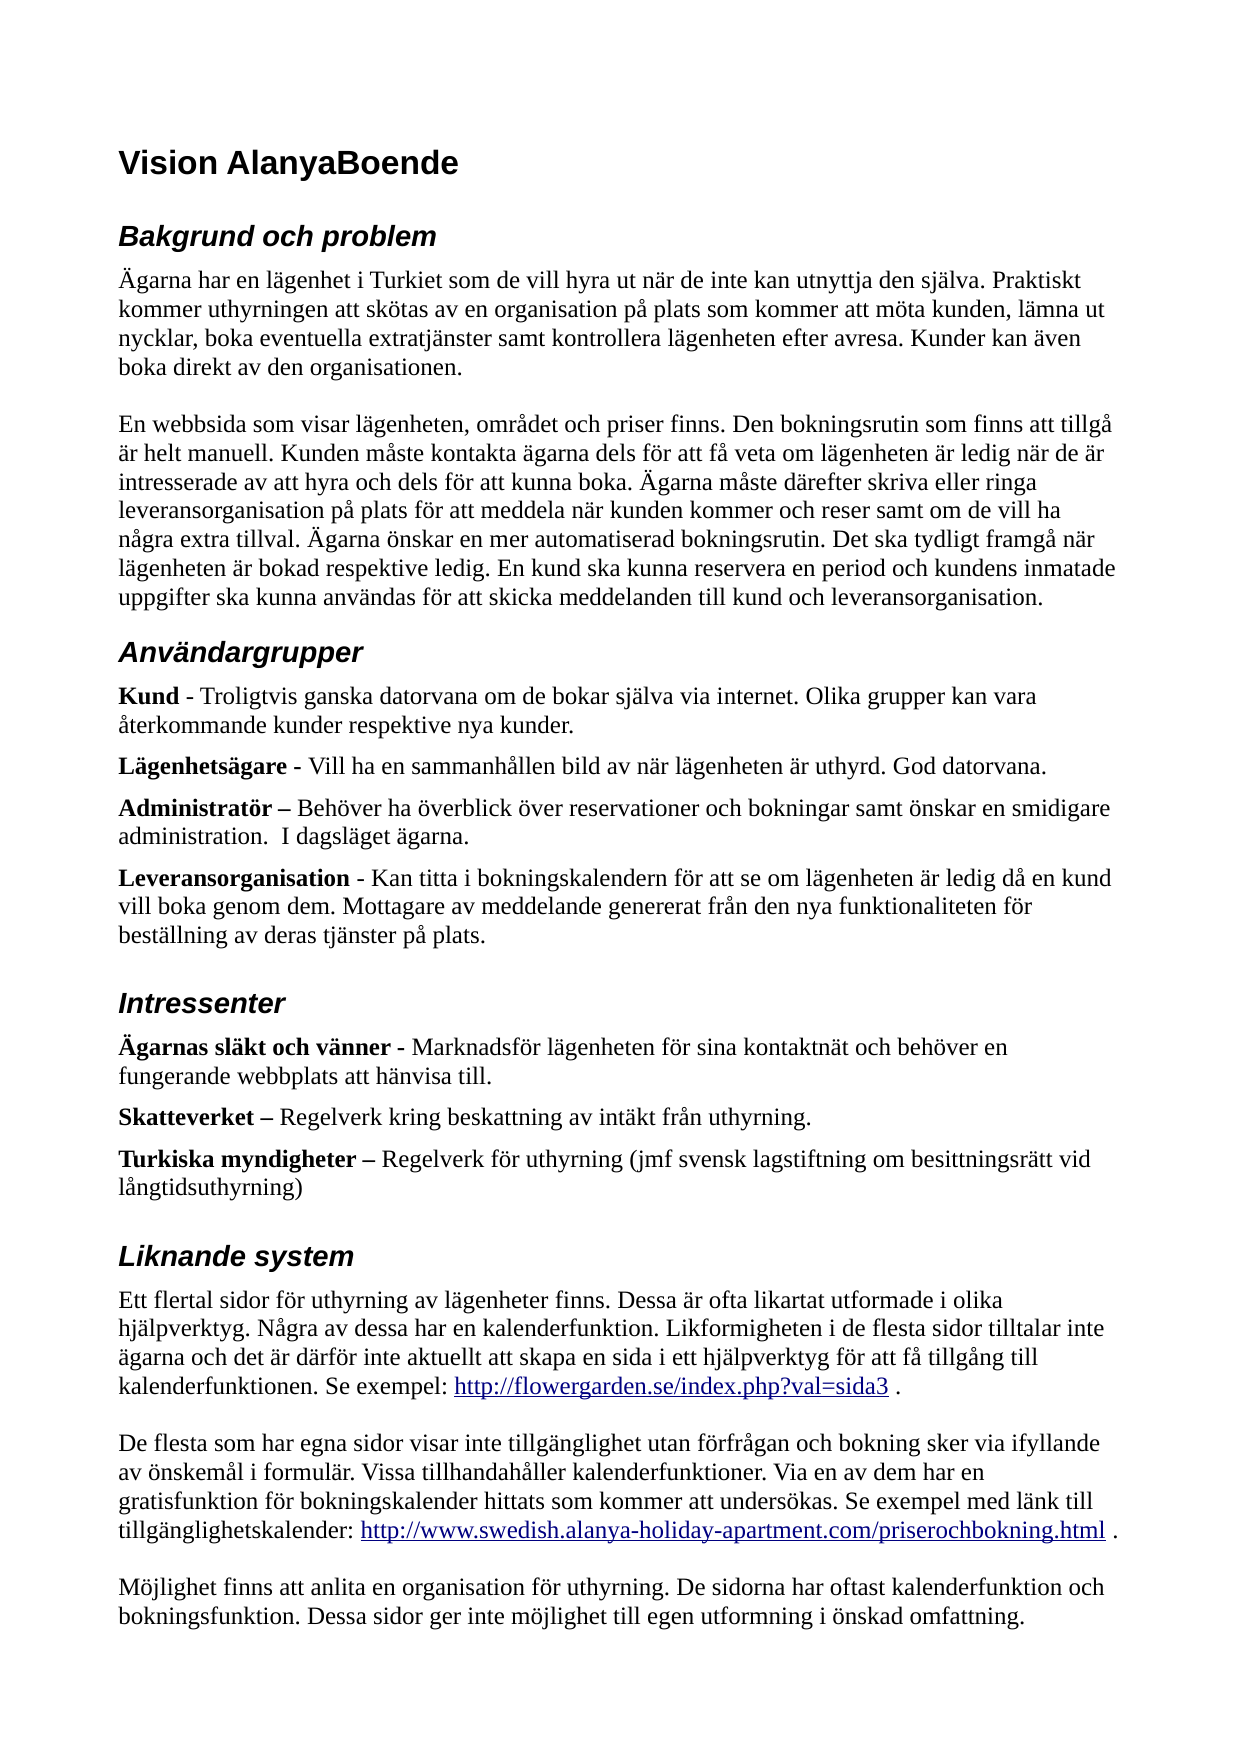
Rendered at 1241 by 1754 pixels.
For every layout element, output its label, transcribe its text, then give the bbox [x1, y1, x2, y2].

text Leveransorganisation - Kan titta i bokningskalendern för att se om lägenheten är ledig då en kund vill boka genom dem. Mottagare av meddelande genererat från den nya funktionaliteten för beställning av deras tjänster på plats. [118, 863, 1122, 949]
text Kund - Troligtvis ganska datorvana om de bokar själva via internet. Olika grupper kan vara återkommande kunder respektive nya kunder. [118, 681, 1122, 739]
text En webbsida som visar lägenheten, området och priser finns. Den bokningsrutin som finns att tillgå är helt manuell. Kunden måste kontakta ägarna dels för att få veta om lägenheten är ledig när de är intresserade av att hyra och dels för att kunna boka. Ägarna måste därefter skriva eller ringa leveransorganisation på plats för att meddela när kunden kommer och reser samt om de vill ha några extra tillval. Ägarna önskar en mer automatiserad bokningsrutin. Det ska tydligt framgå när lägenheten är bokad respektive ledig. En kund ska kunna reservera en period och kundens inmatade uppgifter ska kunna användas för att skicka meddelanden till kund och leveransorganisation. [118, 409, 1122, 610]
subtitle Användargrupper [118, 635, 1122, 669]
text Möjlighet finns att anlita en organisation för uthyrning. De sidorna har oftast kalenderfunktion och bokningsfunktion. Dessa sidor ger inte möjlighet till egen utformning i önskad omfattning. [118, 1572, 1122, 1630]
text Lägenhetsägare - Vill ha en sammanhållen bild av när lägenheten är uthyrd. God datorvana. [118, 751, 1122, 780]
subtitle Liknande system [118, 1239, 1122, 1272]
text De flesta som har egna sidor visar inte tillgänglighet utan förfrågan och bokning sker via ifyllande av önskemål i formulär. Vissa tillhandahåller kalenderfunktioner. Via en av dem har en gratisfunktion för bokningskalender hittats som kommer att undersökas. Se exempel med länk till tillgänglighetskalender: http://www.swedish.alanya-holiday-apartment.com/priserochbokning.html . [118, 1428, 1122, 1543]
subtitle Intressenter [118, 986, 1122, 1020]
text Ägarna har en lägenhet i Turkiet som de vill hyra ut när de inte kan utnyttja den själva. Praktiskt kommer uthyrningen att skötas av en organisation på plats som kommer att möta kunden, lämna ut nycklar, boka eventuella extratjänster samt kontrollera lägenheten efter avresa. Kunder kan även boka direkt av den organisationen. [118, 265, 1122, 380]
text Skatteverket – Regelverk kring beskattning av intäkt från uthyrning. [118, 1102, 1122, 1131]
text Administratör – Behöver ha överblick över reservationer och bokningar samt önskar en smidigare administration. I dagsläget ägarna. [118, 793, 1122, 850]
subtitle Bakgrund och problem [118, 219, 1122, 253]
text Ett flertal sidor för uthyrning av lägenheter finns. Dessa är ofta likartat utformade i olika hjälpverktyg. Några av dessa har en kalenderfunktion. Likformigheten i de flesta sidor tilltalar inte ägarna och det är därför inte aktuellt att skapa en sida i ett hjälpverktyg för att få tillgång till kalenderfunktionen. Se exempel: http://flowergarden.se/index.php?val=sida3 . [118, 1285, 1122, 1400]
subtitle Vision AlanyaBoende [118, 143, 1122, 182]
text Turkiska myndigheter – Regelverk för uthyrning (jmf svensk lagstiftning om besittningsrätt vid långtidsuthyrning) [118, 1144, 1122, 1201]
text Ägarnas släkt och vänner - Marknadsför lägenheten för sina kontaktnät och behöver en fungerande webbplats att hänvisa till. [118, 1032, 1122, 1090]
